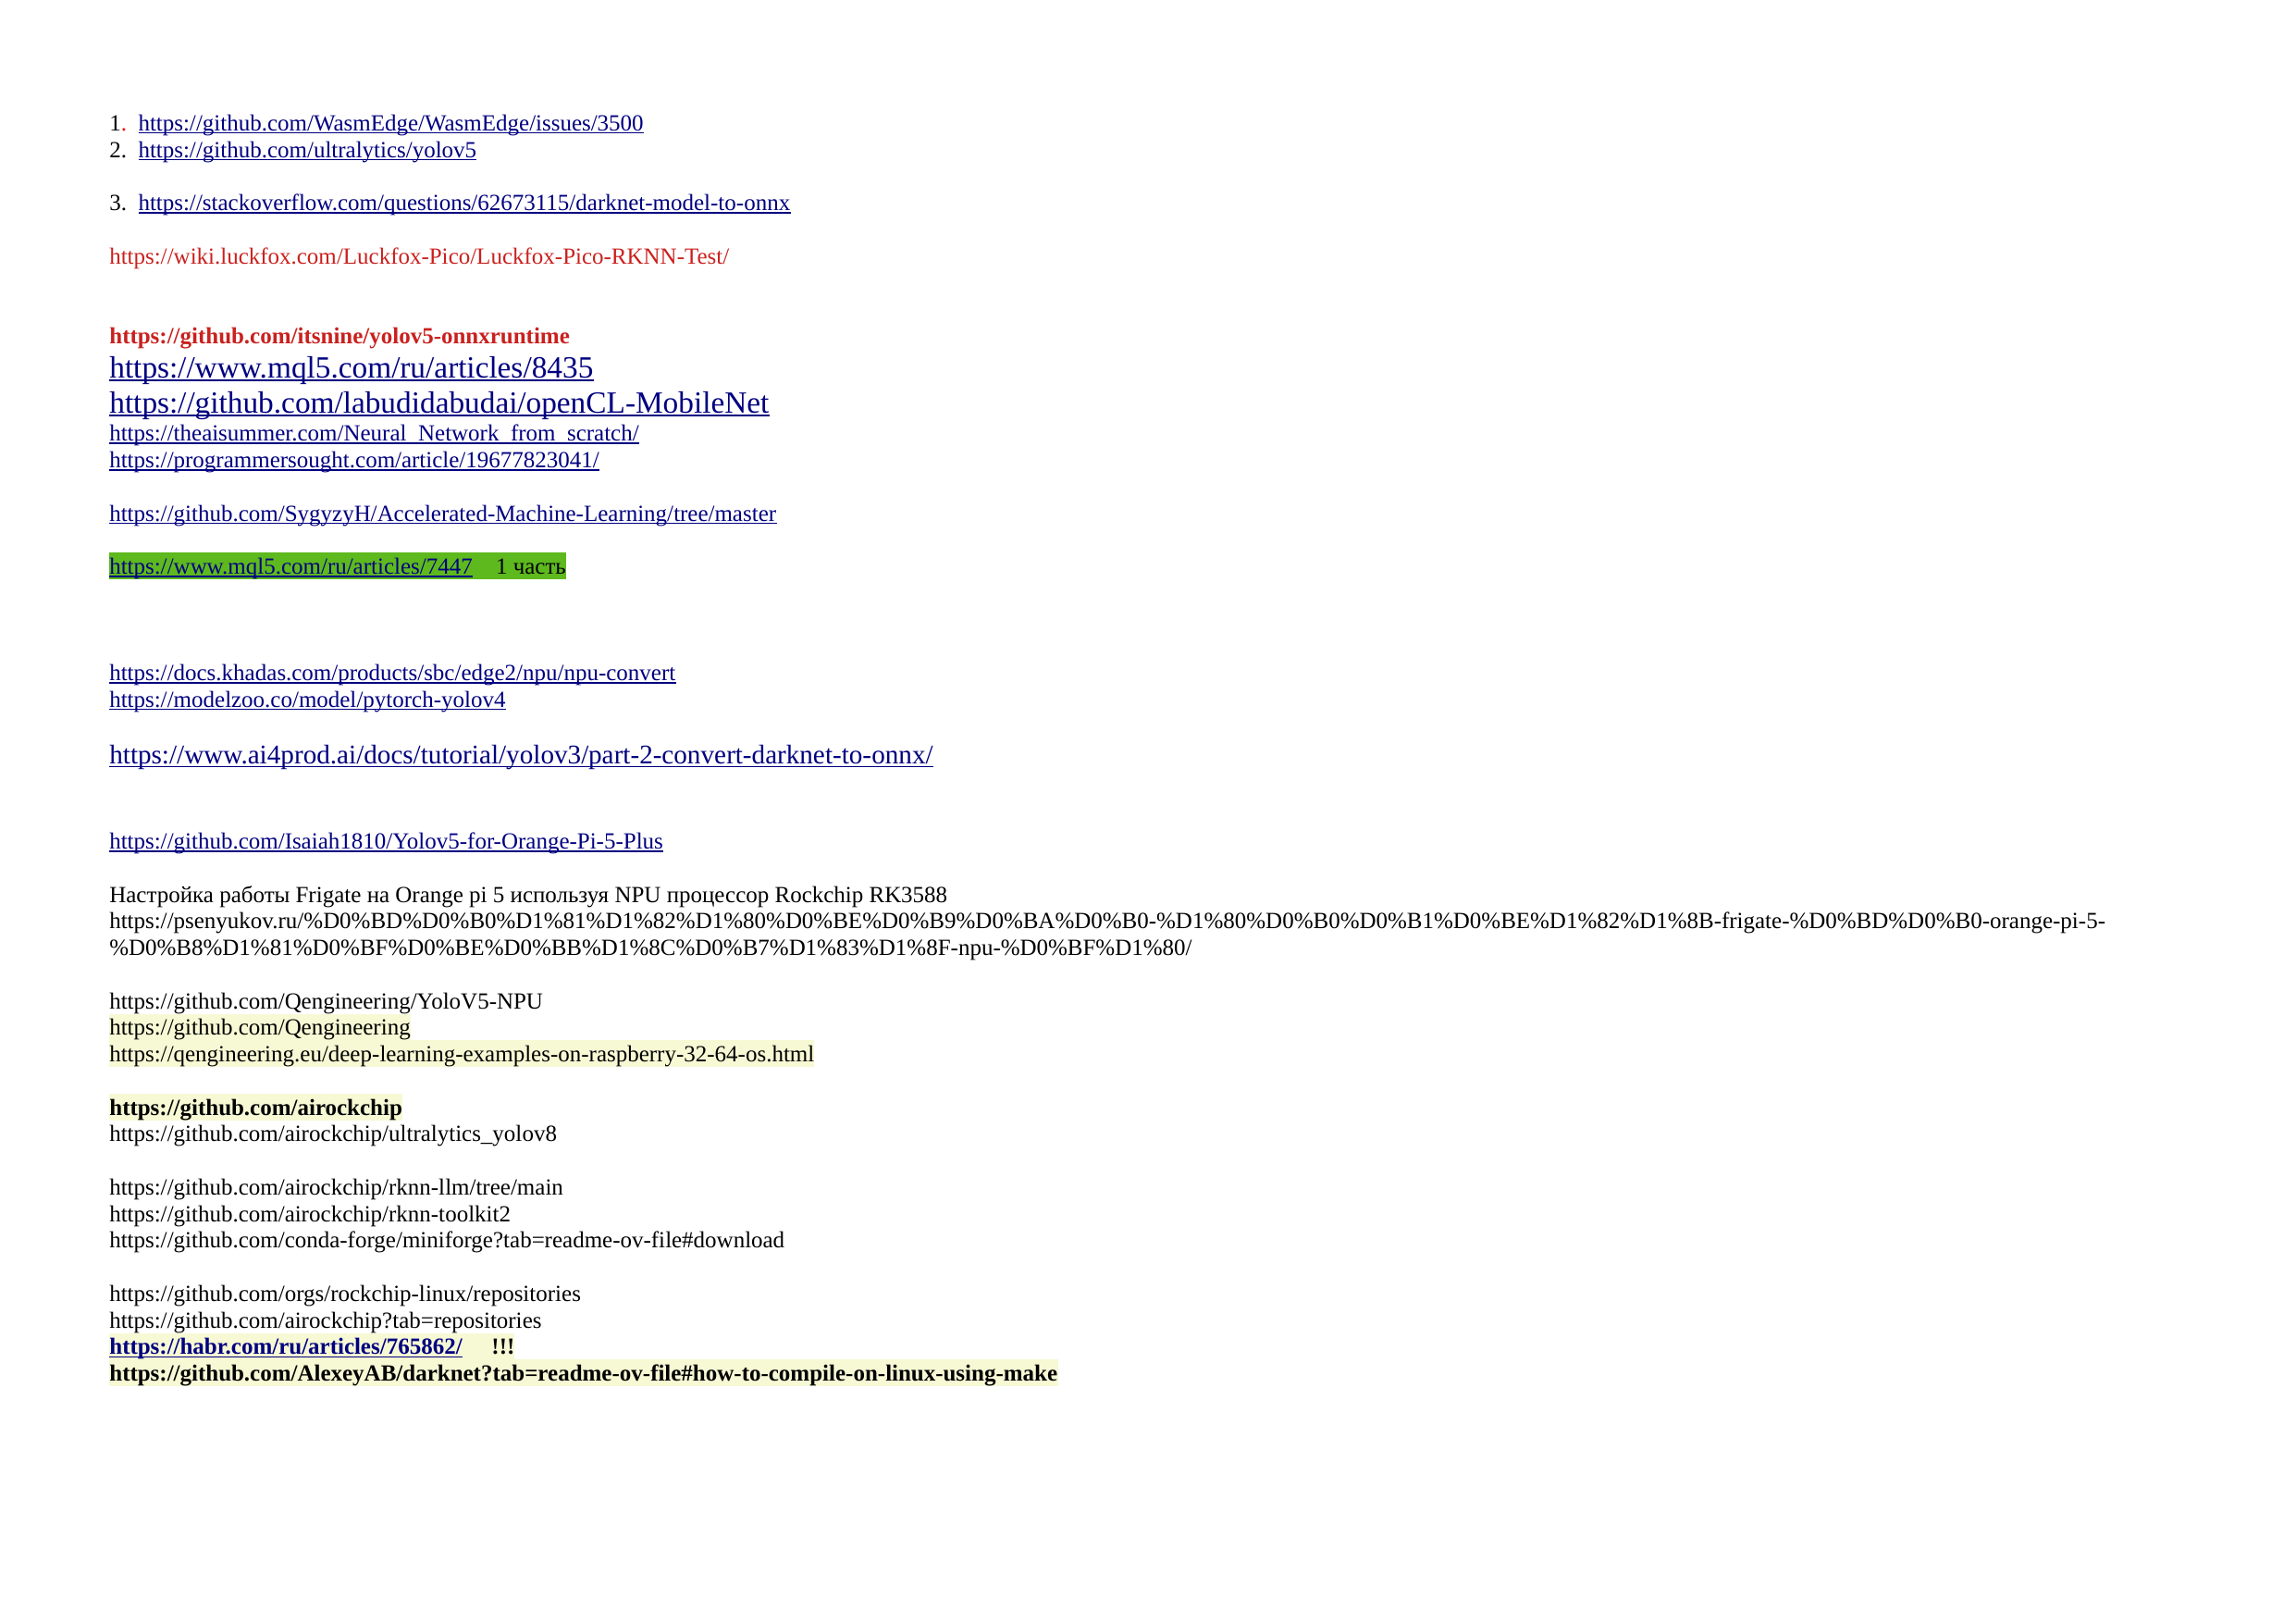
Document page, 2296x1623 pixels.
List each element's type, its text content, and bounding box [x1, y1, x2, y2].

text https://github.com/Qengineering/YoloV5-NPU [109, 987, 2186, 1014]
text 1. https://github.com/WasmEdge/WasmEdge/issues/3500 [109, 109, 2186, 136]
text https://github.com/labudidabudai/openCL-MobileNet [109, 384, 2186, 419]
text 3. https://stackoverflow.com/questions/62673115/darknet-model-to-onnx [109, 189, 2186, 216]
text https://qengineering.eu/deep-learning-examples-on-raspberry-32-64-os.html [109, 1040, 2186, 1067]
text https://github.com/AlexeyAB/darknet?tab=readme-ov-file#how-to-compile-on-linux-using-make [109, 1359, 2186, 1386]
text https://docs.khadas.com/products/sbc/edge2/npu/npu-convert [109, 659, 2186, 686]
text https://github.com/airockchip [109, 1094, 2186, 1121]
text 2. https://github.com/ultralytics/yolov5 [109, 136, 2186, 163]
text https://wiki.luckfox.com/Luckfox-Pico/Luckfox-Pico-RKNN-Test/ [109, 242, 2186, 269]
text https://github.com/Qengineering [109, 1014, 2186, 1040]
text https://psenyukov.ru/%D0%BD%D0%B0%D1%81%D1%82%D1%80%D0%BE%D0%B9%D0%BA%D0%B0-%D1%80%D0%B0%D0%B1%D0%BE%D1%82%D1%8B-frigate-%D0%BD%D0%B0-orange-pi-5-%D0%B8%D1%81%D0%BF%D0%BE%D0%BB%D1%8C%D0%B7%D1%83%D1%8F-npu-%D0%BF%D1%80/ [109, 908, 2186, 960]
text https://github.com/airockchip?tab=repositories [109, 1307, 2186, 1333]
text https://github.com/airockchip/rknn-llm/tree/main [109, 1173, 2186, 1200]
text https://github.com/conda-forge/miniforge?tab=readme-ov-file#download [109, 1227, 2186, 1253]
text https://habr.com/ru/articles/765862/ !!! [109, 1333, 2186, 1359]
text https://github.com/SygyzyH/Accelerated-Machine-Learning/tree/master [109, 500, 2186, 526]
text https://www.mql5.com/ru/articles/8435 [109, 349, 2186, 384]
text https://theaisummer.com/Neural_Network_from_scratch/ [109, 419, 2186, 446]
text https://github.com/itsnine/yolov5-onnxruntime [109, 322, 2186, 349]
text https://github.com/Isaiah1810/Yolov5-for-Orange-Pi-5-Plus [109, 827, 2186, 854]
text https://github.com/airockchip/ultralytics_yolov8 [109, 1121, 2186, 1146]
text https://github.com/airockchip/rknn-toolkit2 [109, 1200, 2186, 1227]
text https://programmersought.com/article/19677823041/ [109, 446, 2186, 473]
text https://github.com/orgs/rockchip-linux/repositories [109, 1280, 2186, 1307]
text https://www.mql5.com/ru/articles/7447 1 часть [109, 552, 2186, 579]
text Настройка работы Frigate на Orange pi 5 используя NPU процессор Rockchip RK3588 [109, 881, 2186, 908]
text https://www.ai4prod.ai/docs/tutorial/yolov3/part-2-convert-darknet-to-onnx/ [109, 738, 2186, 770]
text https://modelzoo.co/model/pytorch-yolov4 [109, 686, 2186, 712]
